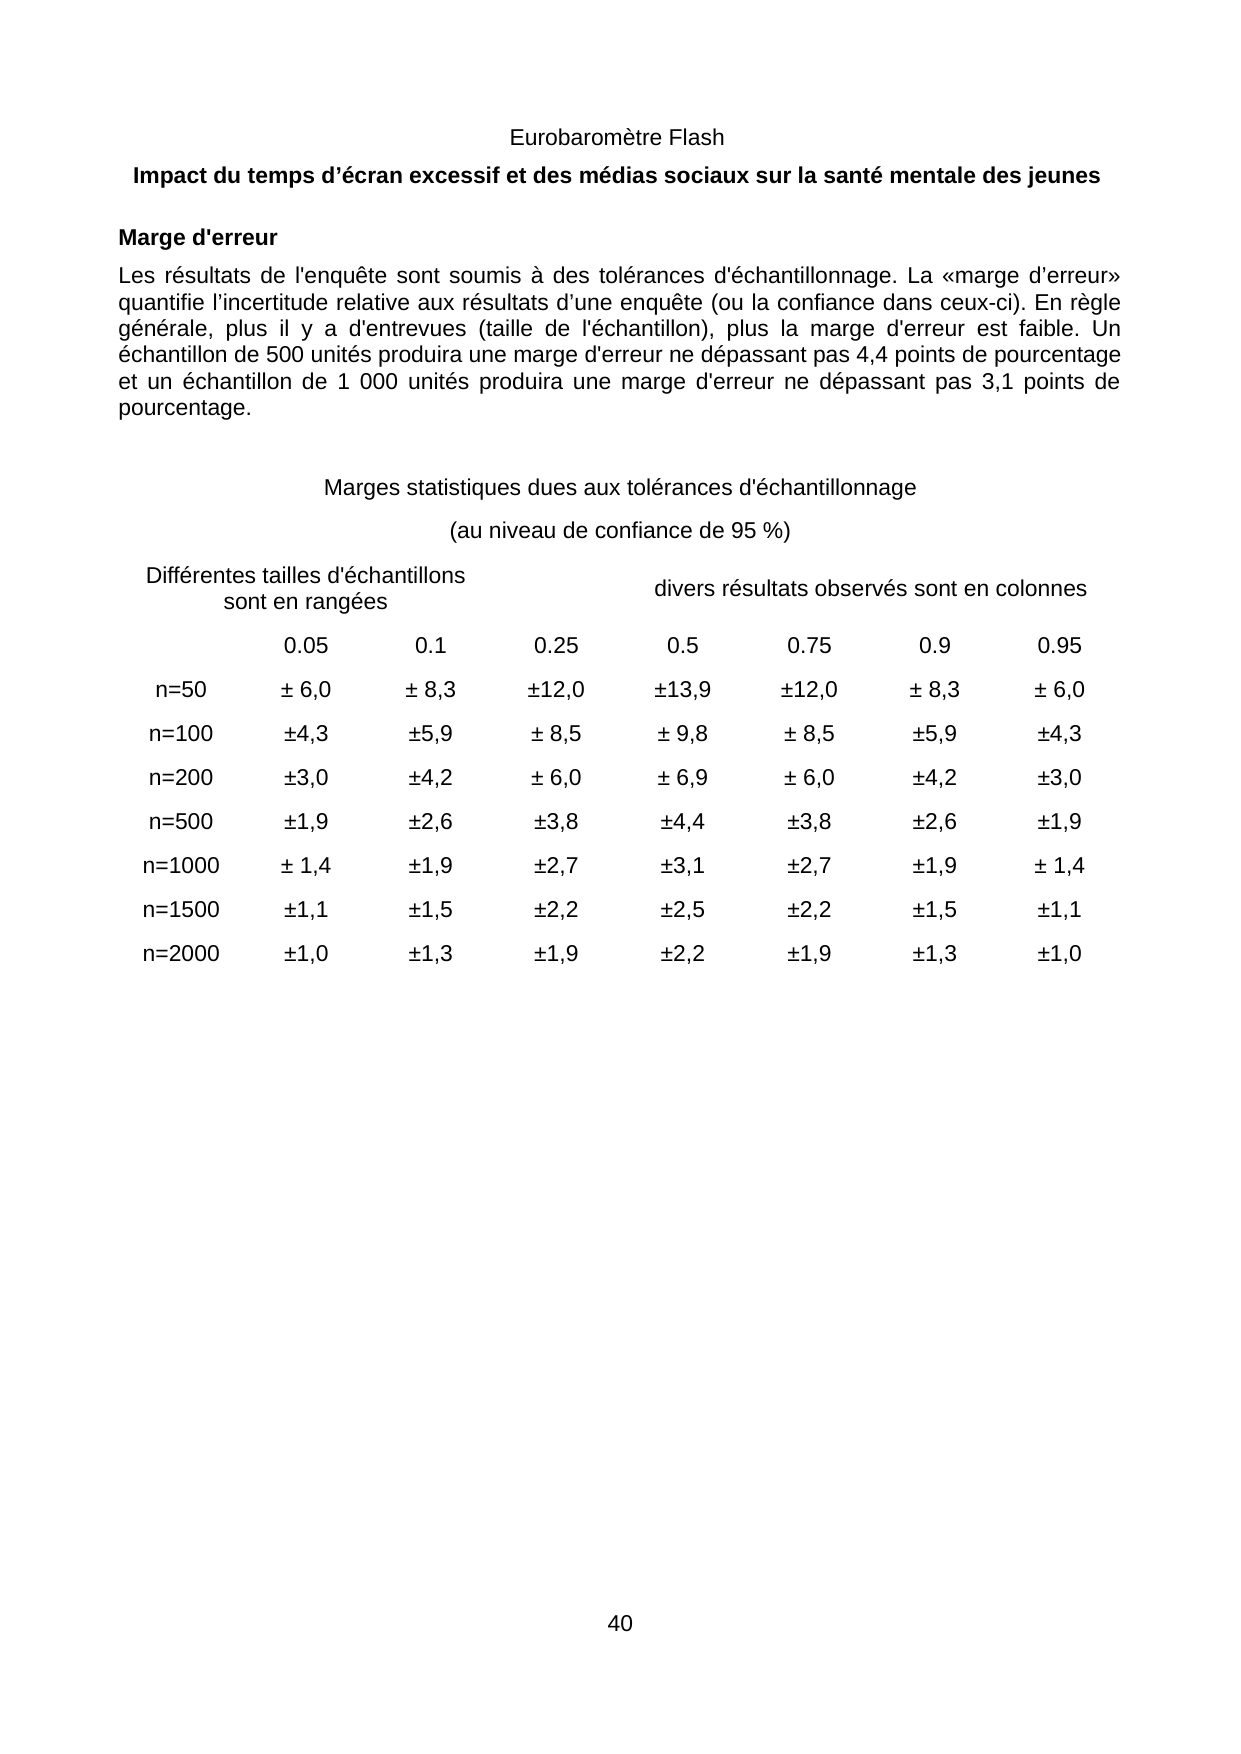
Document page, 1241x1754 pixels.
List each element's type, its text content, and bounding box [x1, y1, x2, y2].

table_cell ±2,2 [493, 888, 619, 932]
table_cell ±2,5 [619, 888, 746, 932]
table_cell ± 9,8 [619, 711, 746, 755]
table_cell ±2,2 [619, 932, 746, 976]
table_cell 0,05 [244, 623, 368, 667]
table_cell n=500 [118, 799, 244, 843]
text Les résultats de l'enquête sont soumis à des tolérances d'échantillonnage. La «marge d’erreur» quantifie l’incertitude relative aux résultats d’une enquête (ou la confiance dans ceux-ci). En règle générale, plus il y a d'entrevues (taille de l'échantillon), plus la marge d'erreur est faible. Un échantillon de 500 unités produira une marge d'erreur ne dépassant pas 4,4 points de pourcentage et un échantillon de 1 000 unités produira une marge d'erreur ne dépassant pas 3,1 points de pourcentage. [118, 262, 1122, 420]
table_cell ±1,1 [997, 888, 1122, 932]
table_cell 0,5 [619, 623, 746, 667]
table_cell ±4,2 [873, 755, 997, 799]
table_cell ±1,9 [873, 844, 997, 887]
table_cell ±4,3 [244, 711, 368, 755]
table_cell ±1,3 [873, 932, 997, 976]
table_cell ± 6,0 [746, 755, 872, 799]
table_cell ±3,1 [619, 844, 746, 887]
table_cell ±3,0 [997, 755, 1122, 799]
table_cell ± 6,0 [493, 755, 619, 799]
table_cell n=2000 [118, 932, 244, 976]
table_cell ±2,2 [746, 888, 872, 932]
table_cell n=200 [118, 755, 244, 799]
table_cell ± 6,9 [619, 755, 746, 799]
table_cell ± 1,4 [244, 844, 368, 887]
table_cell n=1000 [118, 844, 244, 887]
table_cell ± 8,5 [746, 711, 872, 755]
table_cell ± 8,5 [493, 711, 619, 755]
table_cell ±12,0 [493, 667, 619, 711]
table_cell ±1,3 [368, 932, 493, 976]
table_cell 0,1 [368, 623, 493, 667]
table_cell [118, 623, 244, 667]
table_cell ± 8,3 [873, 667, 997, 711]
table_cell ±4,3 [997, 711, 1122, 755]
text Marge d'erreur [118, 224, 1122, 250]
table_cell ±1,9 [997, 799, 1122, 843]
table_cell ±2,6 [368, 799, 493, 843]
table_cell divers résultats observés sont en colonnes [619, 553, 1122, 623]
table_cell ±13,9 [619, 667, 746, 711]
table_cell ± 1,4 [997, 844, 1122, 887]
table_cell ±1,9 [493, 932, 619, 976]
table_cell ±3,0 [244, 755, 368, 799]
table_cell 0,25 [493, 623, 619, 667]
table_cell ±2,7 [746, 844, 872, 887]
table_cell ±3,8 [493, 799, 619, 843]
table_cell 0,95 [997, 623, 1122, 667]
table_cell ±2,7 [493, 844, 619, 887]
table_cell ±3,8 [746, 799, 872, 843]
table_cell ±4,2 [368, 755, 493, 799]
table_cell ±1,5 [873, 888, 997, 932]
table_header Marges statistiques dues aux tolérances d'échantillonnage [118, 465, 1122, 509]
table_cell ±1,9 [244, 799, 368, 843]
table_cell ±1,9 [368, 844, 493, 887]
table_cell ±1,0 [997, 932, 1122, 976]
table_cell n=100 [118, 711, 244, 755]
table_cell ±4,4 [619, 799, 746, 843]
table_cell Différentes tailles d'échantillons sont en rangées [118, 553, 493, 623]
table_cell n=1500 [118, 888, 244, 932]
table_cell 0,75 [746, 623, 872, 667]
table_cell ±1,9 [746, 932, 872, 976]
table_cell 0,9 [873, 623, 997, 667]
table_cell ± 6,0 [244, 667, 368, 711]
table_cell ±1,1 [244, 888, 368, 932]
table_cell (au niveau de confiance de 95 %) [118, 509, 1122, 553]
table_cell ±5,9 [368, 711, 493, 755]
table_cell ±5,9 [873, 711, 997, 755]
table_cell ± 6,0 [997, 667, 1122, 711]
table_cell ±2,6 [873, 799, 997, 843]
table_cell ±1,0 [244, 932, 368, 976]
table_cell ±12,0 [746, 667, 872, 711]
table_cell n=50 [118, 667, 244, 711]
table_cell ±1,5 [368, 888, 493, 932]
table_cell ± 8,3 [368, 667, 493, 711]
table_cell [493, 553, 619, 623]
